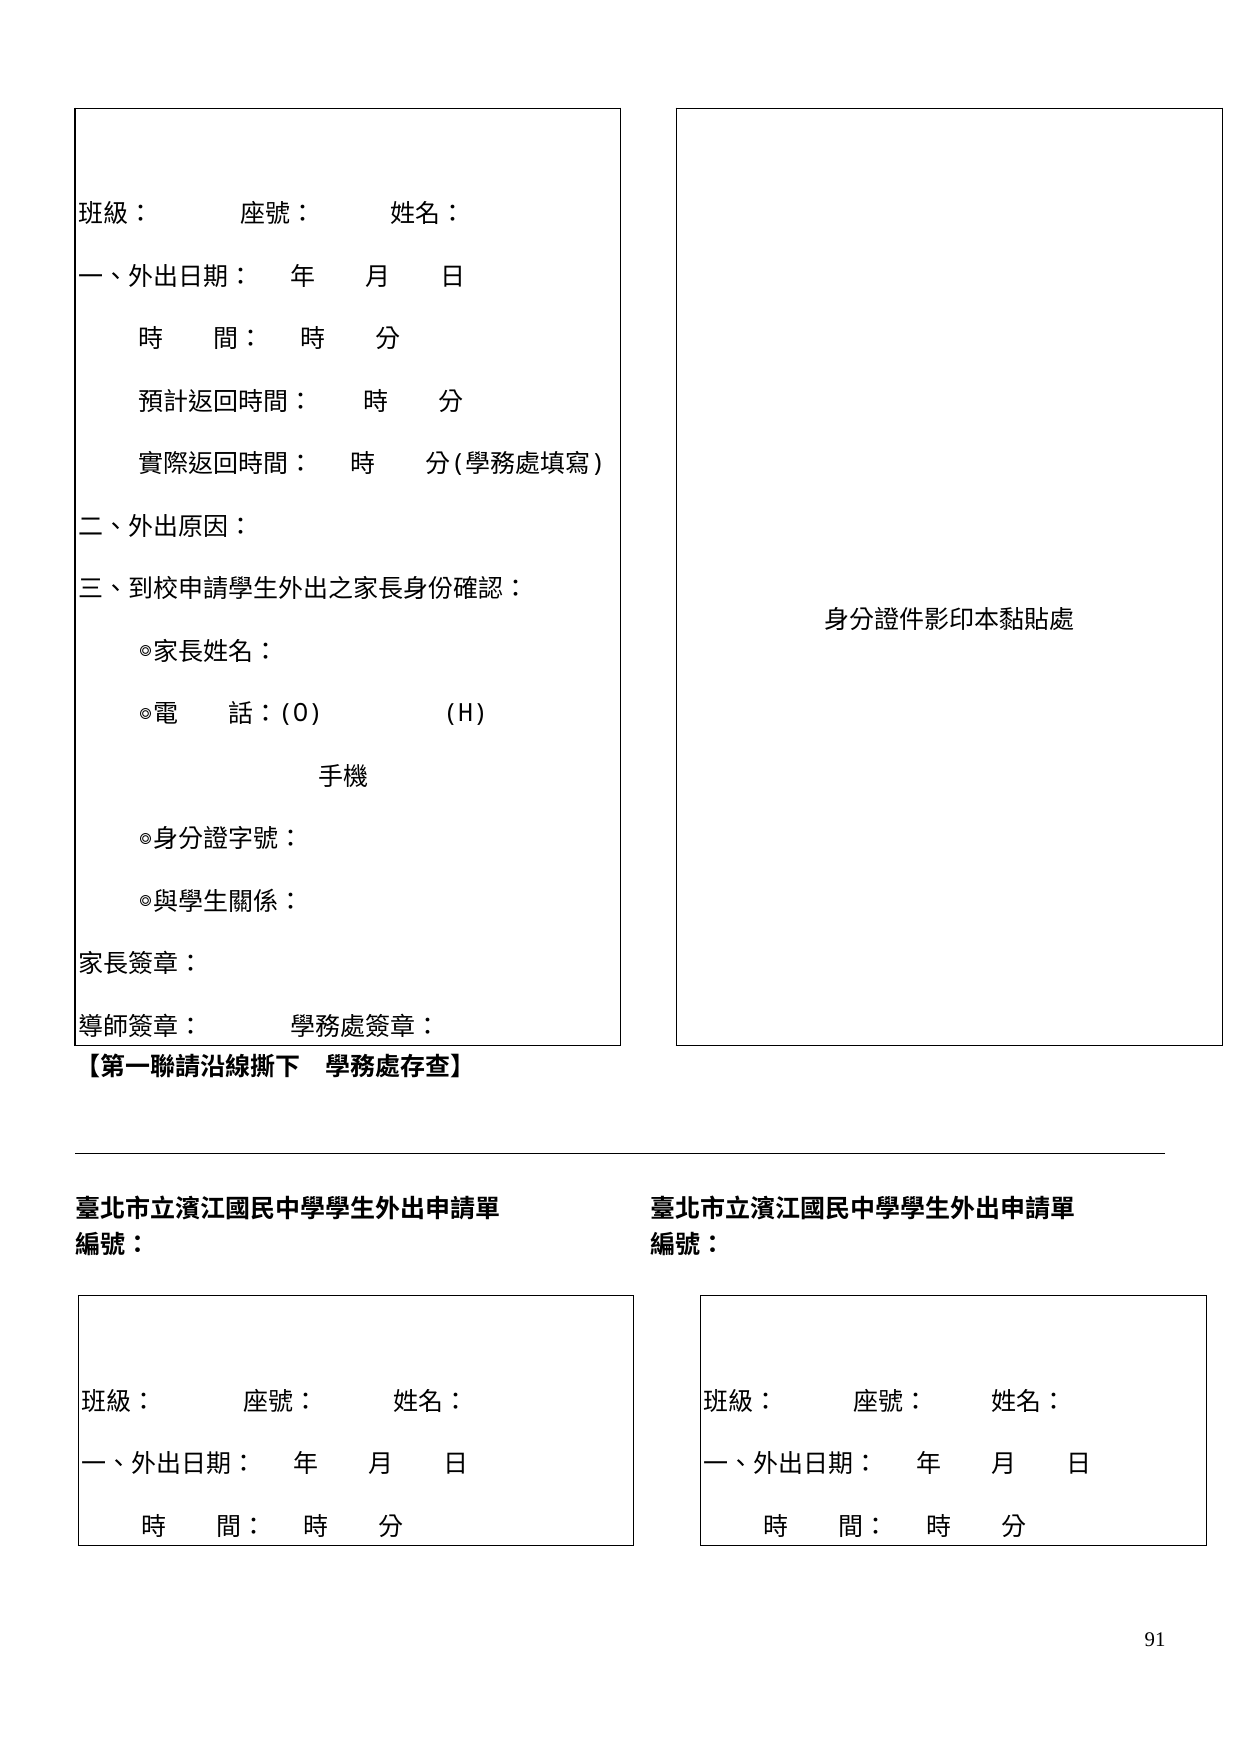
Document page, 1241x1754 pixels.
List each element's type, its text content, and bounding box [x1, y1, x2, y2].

table_header 班級： 座號： 姓名： 一、外出日期： 年 月 日 時 間： 時 分 [701, 1296, 1206, 1545]
text 編號： 編號： [59, 1224, 1165, 1261]
table_header 身分證件影印本黏貼處 [677, 109, 1222, 1045]
table_header 班級： 座號： 姓名： 一、外出日期： 年 月 日 時 間： 時 分 [79, 1296, 633, 1545]
table_header [634, 1295, 700, 1545]
text 【第一聯請沿線撕下 學務處存查】 [75, 1046, 1165, 1082]
table_header 班級： 座號： 姓名： 一、外出日期： 年 月 日 時 間： 時 分 預計返回時間： 時 分 實際返回時間： 時 分(學務處填寫) 二、外出原因： 三、到校申請學生外出之家長身份確認： ◎家長姓名： ◎電 話：(O) (H) 手機 ◎身分證字號： ◎與學生關係： 家長簽章： 導師簽章： 學務處簽章： [76, 109, 620, 1045]
table_header [621, 108, 676, 1045]
text 臺北市立濱江國民中學學生外出申請單 臺北市立濱江國民中學學生外出申請單 [59, 1188, 1165, 1224]
